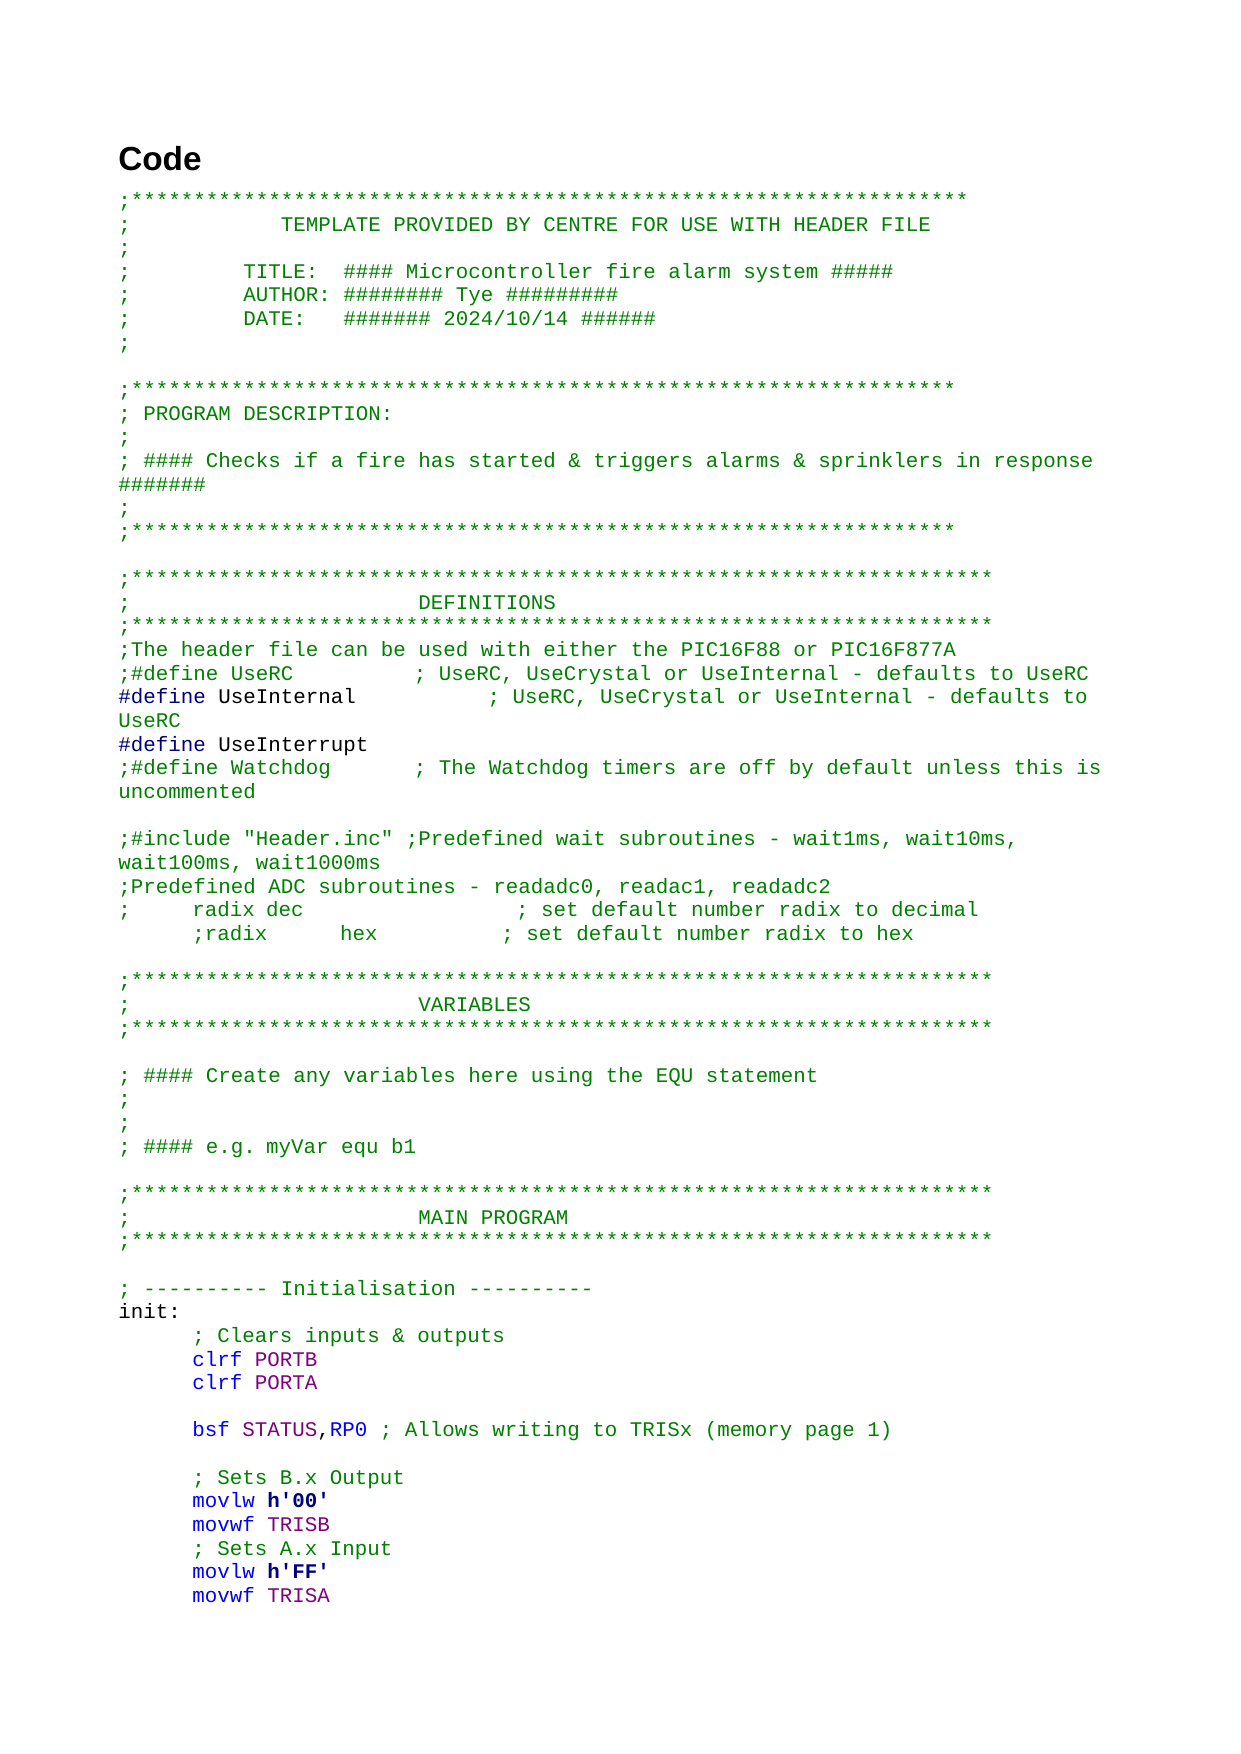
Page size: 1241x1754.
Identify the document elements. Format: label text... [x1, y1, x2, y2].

text clrf PORTB [118, 1348, 1122, 1372]
text ;********************************************************************* [118, 1230, 1122, 1254]
text ; Sets A.x Input [118, 1538, 1122, 1561]
text movlw h'00' [118, 1490, 1122, 1514]
text movwf TRISA [118, 1585, 1122, 1609]
text ;****************************************************************** [118, 521, 1122, 544]
text ; Sets B.x Output [118, 1467, 1122, 1490]
text movwf TRISB [118, 1514, 1122, 1538]
text ; #### Create any variables here using the EQU statement [118, 1065, 1122, 1088]
text ;******************************************************************* [118, 190, 1122, 213]
text ; [118, 332, 1122, 355]
text ; #### Checks if a fire has started & triggers alarms & sprinklers in response ####### [118, 450, 1122, 497]
text ;#include "Header.inc" ;Predefined wait subroutines - wait1ms, wait10ms, wait100ms, wait1000ms [118, 828, 1122, 876]
text ; TITLE: #### Microcontroller fire alarm system ##### [118, 261, 1122, 284]
text ; [118, 1088, 1122, 1112]
text #define UseInterrupt [118, 734, 1122, 757]
text ;****************************************************************** [118, 379, 1122, 403]
text #define UseInternal ; UseRC, UseCrystal or UseInternal - defaults to UseRC [118, 686, 1122, 734]
text ; DEFINITIONS [118, 592, 1122, 616]
text ; [118, 497, 1122, 521]
text ;#define Watchdog ; The Watchdog timers are off by default unless this is uncommented [118, 757, 1122, 805]
text ;********************************************************************* [118, 1183, 1122, 1207]
text ;The header file can be used with either the PIC16F88 or PIC16F877A [118, 639, 1122, 663]
text ;********************************************************************* [118, 568, 1122, 592]
text ; [118, 426, 1122, 450]
text bsf STATUS,RP0 ; Allows writing to TRISx (memory page 1) [118, 1419, 1122, 1443]
text ; TEMPLATE PROVIDED BY CENTRE FOR USE WITH HEADER FILE [118, 213, 1122, 237]
text movlw h'FF' [118, 1561, 1122, 1585]
text ;#define UseRC ; UseRC, UseCrystal or UseInternal - defaults to UseRC [118, 663, 1122, 686]
text clrf PORTA [118, 1372, 1122, 1396]
text ; MAIN PROGRAM [118, 1207, 1122, 1230]
text ;********************************************************************* [118, 616, 1122, 639]
text ; DATE: ####### 2024/10/14 ###### [118, 308, 1122, 332]
subtitle Code [118, 139, 1122, 177]
text ; [118, 1112, 1122, 1136]
text ; VARIABLES [118, 994, 1122, 1017]
text ;Predefined ADC subroutines - readadc0, readac1, readadc2 [118, 876, 1122, 899]
text ; #### e.g. myVar equ b1 [118, 1136, 1122, 1159]
text ; Clears inputs & outputs [118, 1325, 1122, 1348]
text ;radix hex ; set default number radix to hex [118, 923, 1122, 947]
text ;********************************************************************* [118, 1017, 1122, 1041]
text ; AUTHOR: ######## Tye ######### [118, 284, 1122, 308]
text ; PROGRAM DESCRIPTION: [118, 403, 1122, 426]
text ; radix dec ; set default number radix to decimal [118, 899, 1122, 923]
text init: [118, 1301, 1122, 1325]
text ;********************************************************************* [118, 970, 1122, 994]
text ; [118, 237, 1122, 261]
text ; ---------- Initialisation ---------- [118, 1278, 1122, 1301]
